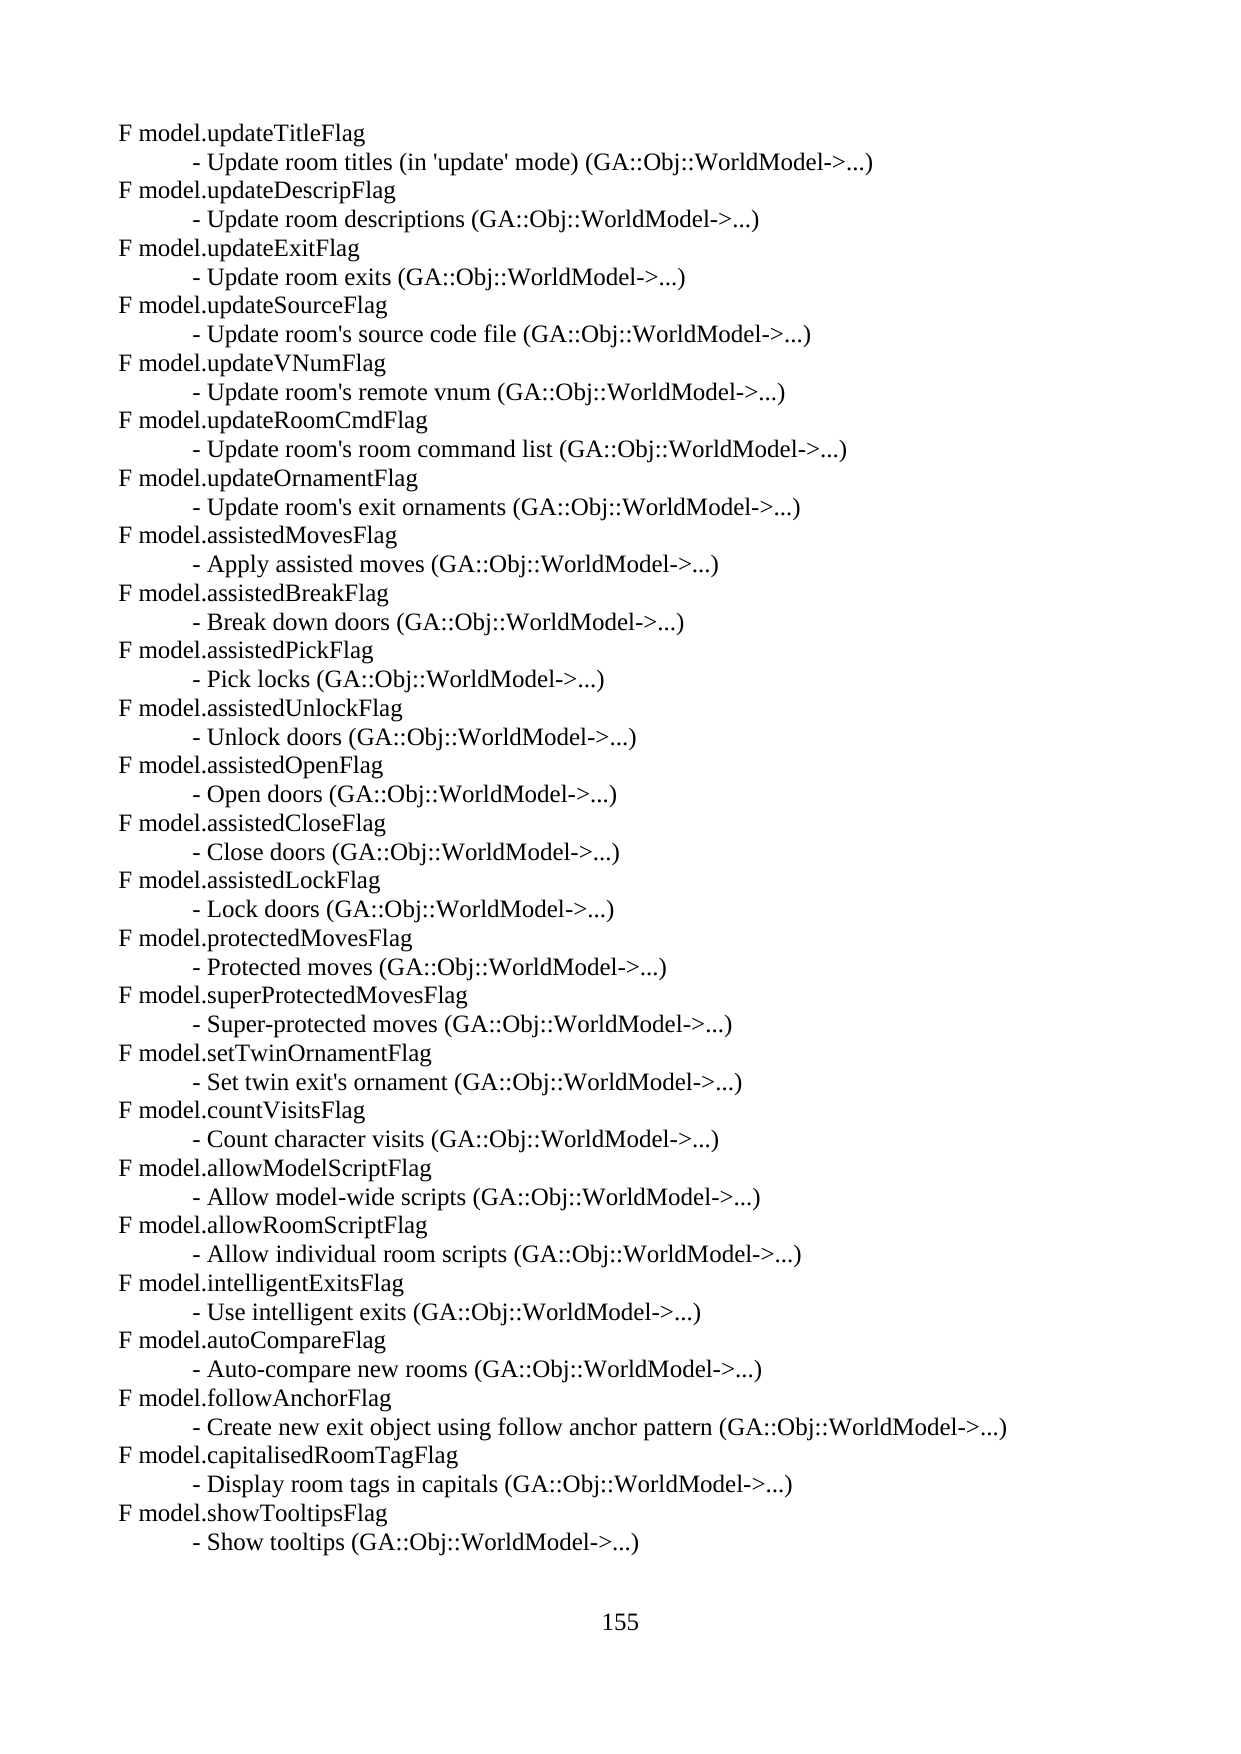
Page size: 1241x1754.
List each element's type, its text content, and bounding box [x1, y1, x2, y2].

text - Show tooltips (GA::Obj::WorldModel->...) [118, 1527, 1122, 1556]
text - Update room's source code file (GA::Obj::WorldModel->...) [118, 319, 1122, 348]
text F model.intelligentExitsFlag [118, 1268, 1122, 1297]
text F model.setTwinOrnamentFlag [118, 1038, 1122, 1067]
text F model.assistedCloseFlag [118, 808, 1122, 837]
text F model.assistedBreakFlag [118, 578, 1122, 607]
text F model.superProtectedMovesFlag [118, 981, 1122, 1009]
text F model.assistedUnlockFlag [118, 693, 1122, 722]
text F model.autoCompareFlag [118, 1326, 1122, 1354]
text F model.assistedMovesFlag [118, 521, 1122, 549]
text F model.allowRoomScriptFlag [118, 1211, 1122, 1239]
text F model.allowModelScriptFlag [118, 1153, 1122, 1182]
text - Break down doors (GA::Obj::WorldModel->...) [118, 607, 1122, 636]
text - Allow individual room scripts (GA::Obj::WorldModel->...) [118, 1239, 1122, 1268]
text F model.capitalisedRoomTagFlag [118, 1441, 1122, 1469]
text - Create new exit object using follow anchor pattern (GA::Obj::WorldModel->...) [118, 1412, 1122, 1441]
text - Super-protected moves (GA::Obj::WorldModel->...) [118, 1009, 1122, 1038]
text - Update room titles (in 'update' mode) (GA::Obj::WorldModel->...) [118, 147, 1122, 176]
text F model.assistedPickFlag [118, 636, 1122, 664]
text F model.updateOrnamentFlag [118, 463, 1122, 492]
text F model.updateSourceFlag [118, 291, 1122, 319]
text - Unlock doors (GA::Obj::WorldModel->...) [118, 722, 1122, 751]
text F model.updateVNumFlag [118, 348, 1122, 377]
text - Display room tags in capitals (GA::Obj::WorldModel->...) [118, 1469, 1122, 1498]
text - Apply assisted moves (GA::Obj::WorldModel->...) [118, 549, 1122, 578]
text - Count character visits (GA::Obj::WorldModel->...) [118, 1124, 1122, 1153]
text - Auto-compare new rooms (GA::Obj::WorldModel->...) [118, 1354, 1122, 1383]
text - Update room's exit ornaments (GA::Obj::WorldModel->...) [118, 492, 1122, 521]
text - Lock doors (GA::Obj::WorldModel->...) [118, 894, 1122, 923]
text F model.followAnchorFlag [118, 1383, 1122, 1412]
text F model.updateTitleFlag [118, 118, 1122, 147]
text F model.updateRoomCmdFlag [118, 406, 1122, 434]
text F model.assistedLockFlag [118, 866, 1122, 894]
text - Update room's room command list (GA::Obj::WorldModel->...) [118, 434, 1122, 463]
text F model.countVisitsFlag [118, 1096, 1122, 1124]
text - Set twin exit's ornament (GA::Obj::WorldModel->...) [118, 1067, 1122, 1096]
text F model.assistedOpenFlag [118, 751, 1122, 779]
text F model.showTooltipsFlag [118, 1498, 1122, 1527]
text - Open doors (GA::Obj::WorldModel->...) [118, 779, 1122, 808]
text F model.protectedMovesFlag [118, 923, 1122, 952]
text - Protected moves (GA::Obj::WorldModel->...) [118, 952, 1122, 981]
text - Pick locks (GA::Obj::WorldModel->...) [118, 664, 1122, 693]
text - Update room's remote vnum (GA::Obj::WorldModel->...) [118, 377, 1122, 406]
text - Update room exits (GA::Obj::WorldModel->...) [118, 262, 1122, 291]
text F model.updateDescripFlag [118, 176, 1122, 204]
text - Close doors (GA::Obj::WorldModel->...) [118, 837, 1122, 866]
text - Use intelligent exits (GA::Obj::WorldModel->...) [118, 1297, 1122, 1326]
text F model.updateExitFlag [118, 233, 1122, 262]
text - Update room descriptions (GA::Obj::WorldModel->...) [118, 204, 1122, 233]
text - Allow model-wide scripts (GA::Obj::WorldModel->...) [118, 1182, 1122, 1211]
